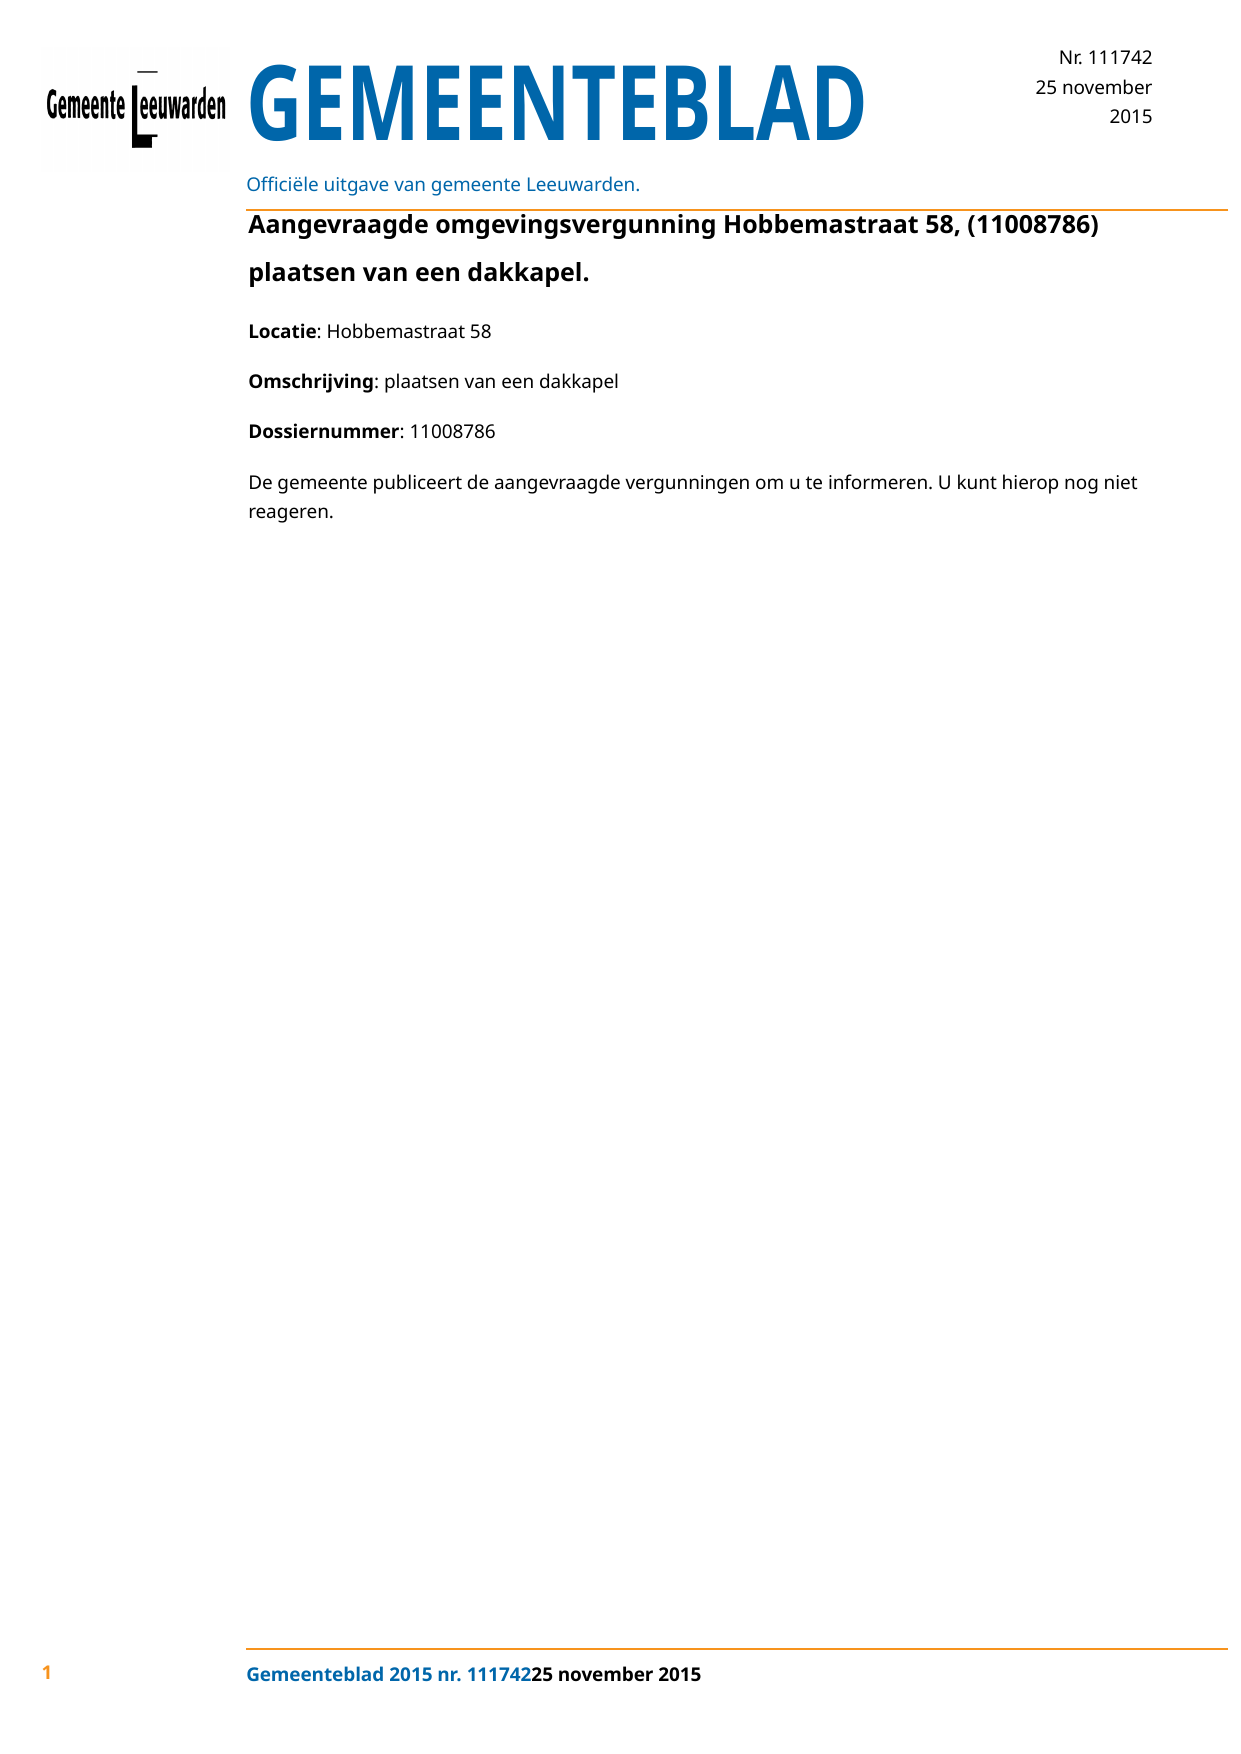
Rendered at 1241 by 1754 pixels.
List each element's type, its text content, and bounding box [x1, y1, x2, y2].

text Locatie: Hobbemastraat 58 [248, 318, 1152, 344]
text Omschrijving: plaatsen van een dakkapel [248, 368, 1152, 394]
text De gemeente publiceert de aangevraagde vergunningen om u te informeren. U kunt hierop nog niet reageren. [248, 469, 1152, 524]
text Aangevraagde omgevingsvergunning Hobbemastraat 58, (11008786) plaatsen van een dakkapel. [248, 211, 1152, 288]
text Dossiernummer: 11008786 [248, 419, 1152, 444]
picture [41, 47, 231, 172]
